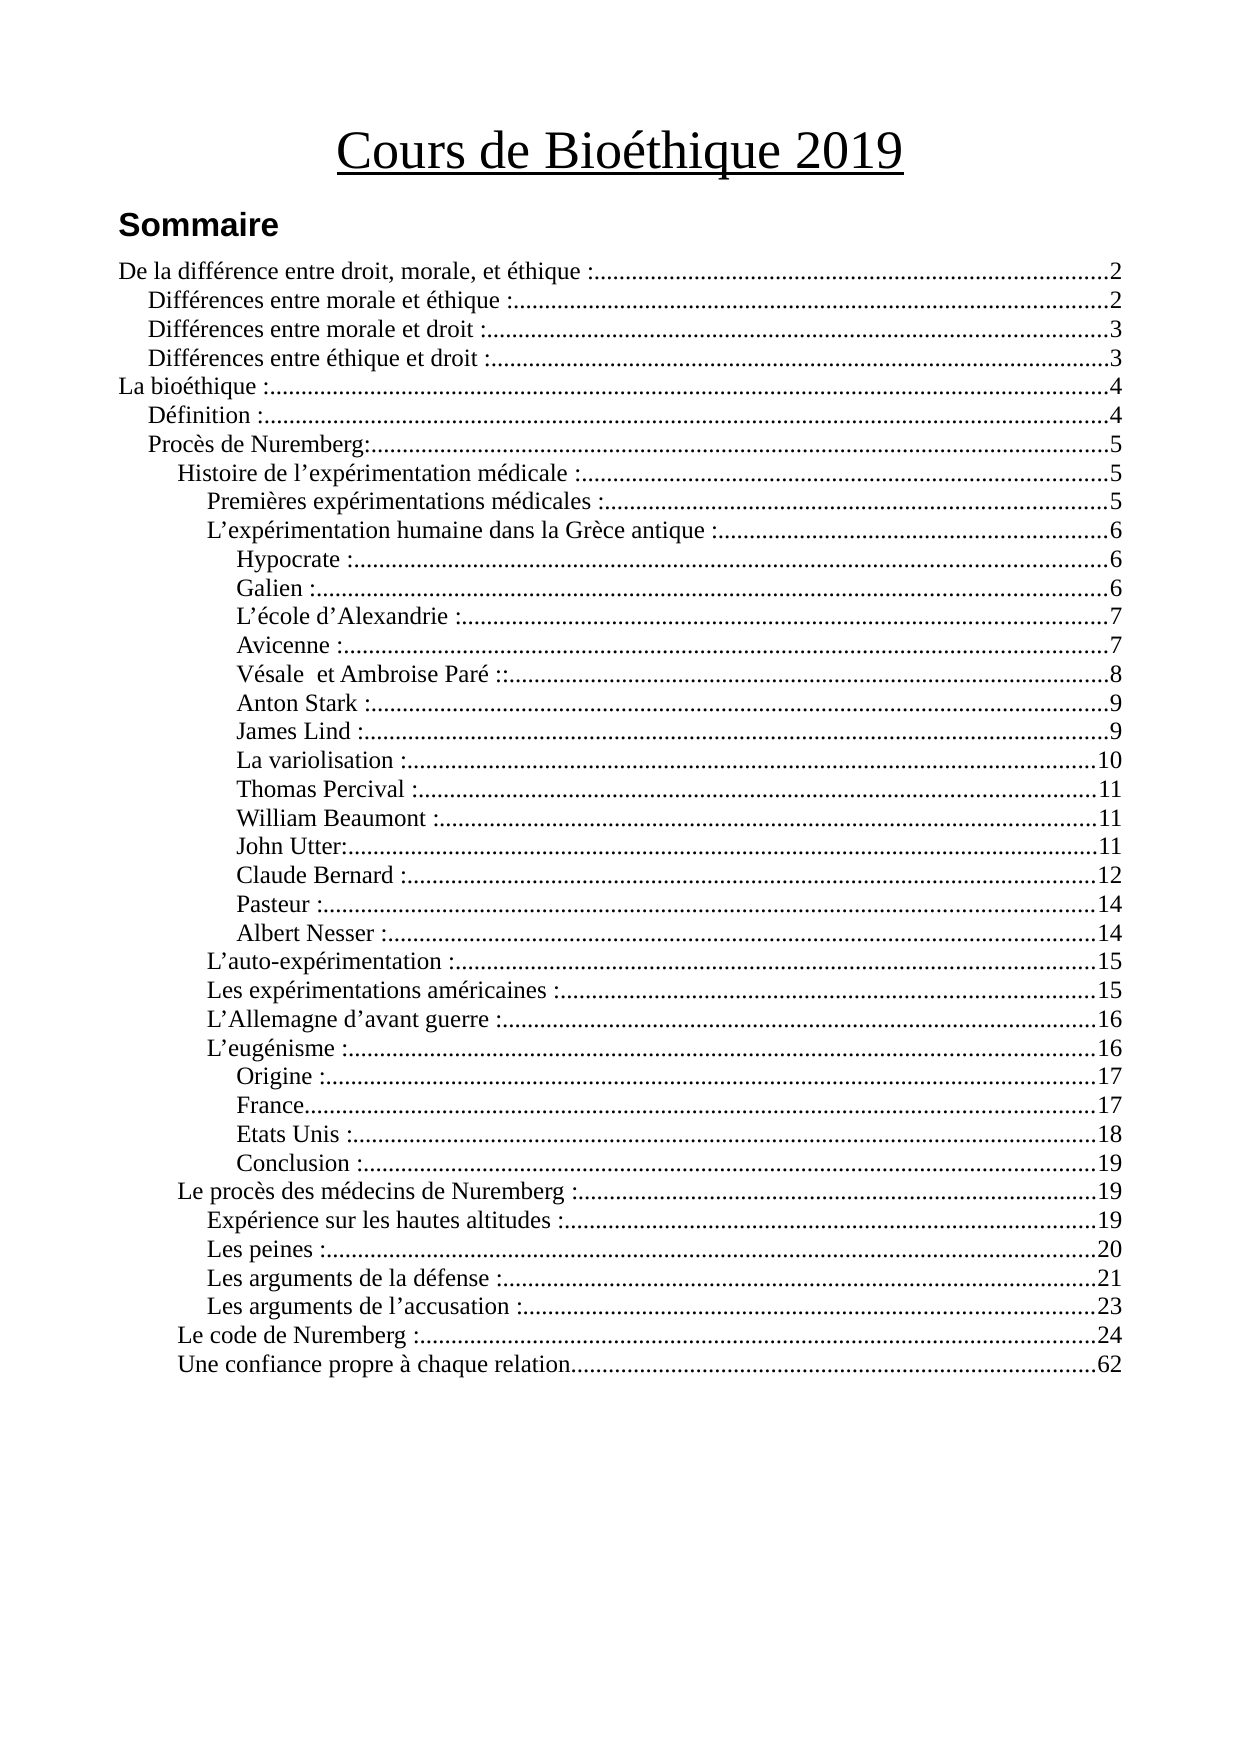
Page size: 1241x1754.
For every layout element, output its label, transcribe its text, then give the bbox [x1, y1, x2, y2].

text Différences entre morale et droit : 3 [148, 314, 1122, 343]
text La bioéthique : 4 [118, 371, 1122, 400]
text Vésale et Ambroise Paré :: 8 [236, 659, 1122, 688]
text Différences entre éthique et droit : 3 [148, 343, 1122, 371]
text John Utter: 11 [236, 831, 1122, 860]
text Procès de Nuremberg: 5 [148, 429, 1122, 458]
text Premières expérimentations médicales : 5 [207, 486, 1122, 515]
text Hypocrate : 6 [236, 544, 1122, 573]
text Les arguments de l’accusation : 23 [207, 1291, 1122, 1320]
text Avicenne : 7 [236, 630, 1122, 659]
text L’expérimentation humaine dans la Grèce antique : 6 [207, 515, 1122, 544]
text Etats Unis : 18 [236, 1119, 1122, 1148]
text Différences entre morale et éthique : 2 [148, 285, 1122, 314]
text Albert Nesser : 14 [236, 918, 1122, 946]
text Pasteur : 14 [236, 889, 1122, 918]
text De la différence entre droit, morale, et éthique : 2 [118, 256, 1122, 285]
text Le code de Nuremberg : 24 [177, 1320, 1122, 1349]
text William Beaumont : 11 [236, 803, 1122, 831]
text Une confiance propre à chaque relation 62 [177, 1349, 1122, 1378]
text Les peines : 20 [207, 1234, 1122, 1263]
text Galien : 6 [236, 573, 1122, 601]
text James Lind : 9 [236, 716, 1122, 745]
text Origine : 17 [236, 1061, 1122, 1090]
text Le procès des médecins de Nuremberg : 19 [177, 1176, 1122, 1205]
text L’eugénisme : 16 [207, 1033, 1122, 1061]
text La variolisation : 10 [236, 745, 1122, 774]
subtitle Sommaire [118, 205, 1122, 244]
text Les arguments de la défense : 21 [207, 1263, 1122, 1291]
text Cours de Bioéthique 2019 [118, 118, 1122, 180]
text Expérience sur les hautes altitudes : 19 [207, 1205, 1122, 1234]
text Anton Stark : 9 [236, 688, 1122, 716]
text France 17 [236, 1090, 1122, 1119]
text Histoire de l’expérimentation médicale : 5 [177, 458, 1122, 486]
text Les expérimentations américaines : 15 [207, 975, 1122, 1004]
text L’école d’Alexandrie : 7 [236, 601, 1122, 630]
text L’Allemagne d’avant guerre : 16 [207, 1004, 1122, 1033]
text L’auto-expérimentation : 15 [207, 946, 1122, 975]
text Thomas Percival : 11 [236, 774, 1122, 803]
text Conclusion : 19 [236, 1148, 1122, 1176]
text Claude Bernard : 12 [236, 860, 1122, 889]
text Définition : 4 [148, 400, 1122, 429]
